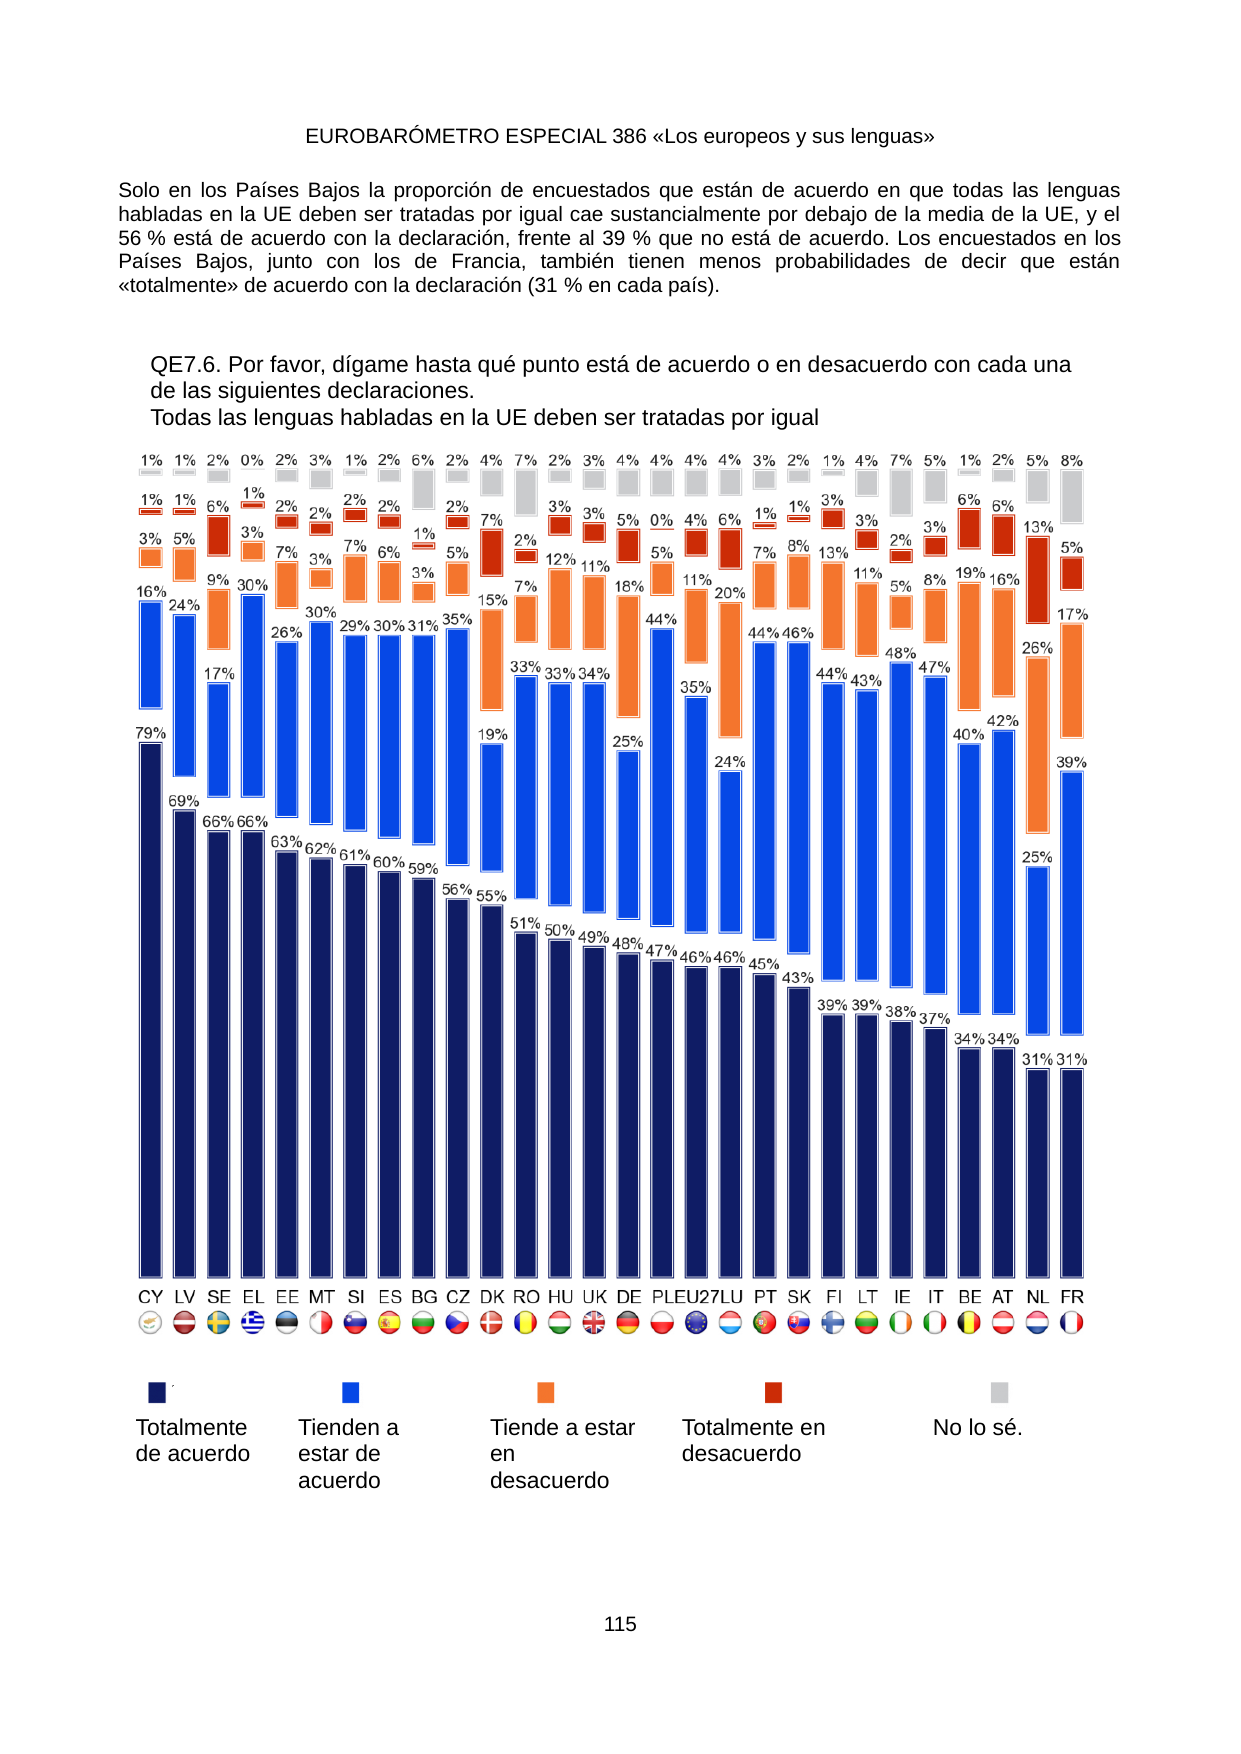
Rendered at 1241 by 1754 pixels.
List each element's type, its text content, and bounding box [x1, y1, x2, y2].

picture [118, 443, 1096, 1341]
picture [135, 1369, 1111, 1409]
text Solo en los Países Bajos la proporción de encuestados que están de acuerdo en que todas las lenguas habladas en la UE deben ser tratadas por igual cae sustancialmente por debajo de la media de la UE, y el 56 % está de acuerdo con la declaración, frente al 39 % que no está de acuerdo. Los encuestados en los Países Bajos, junto con los de Francia, también tienen menos probabilidades de decir que están «totalmente» de acuerdo con la declaración (31 % en cada país). [118, 177, 1122, 297]
